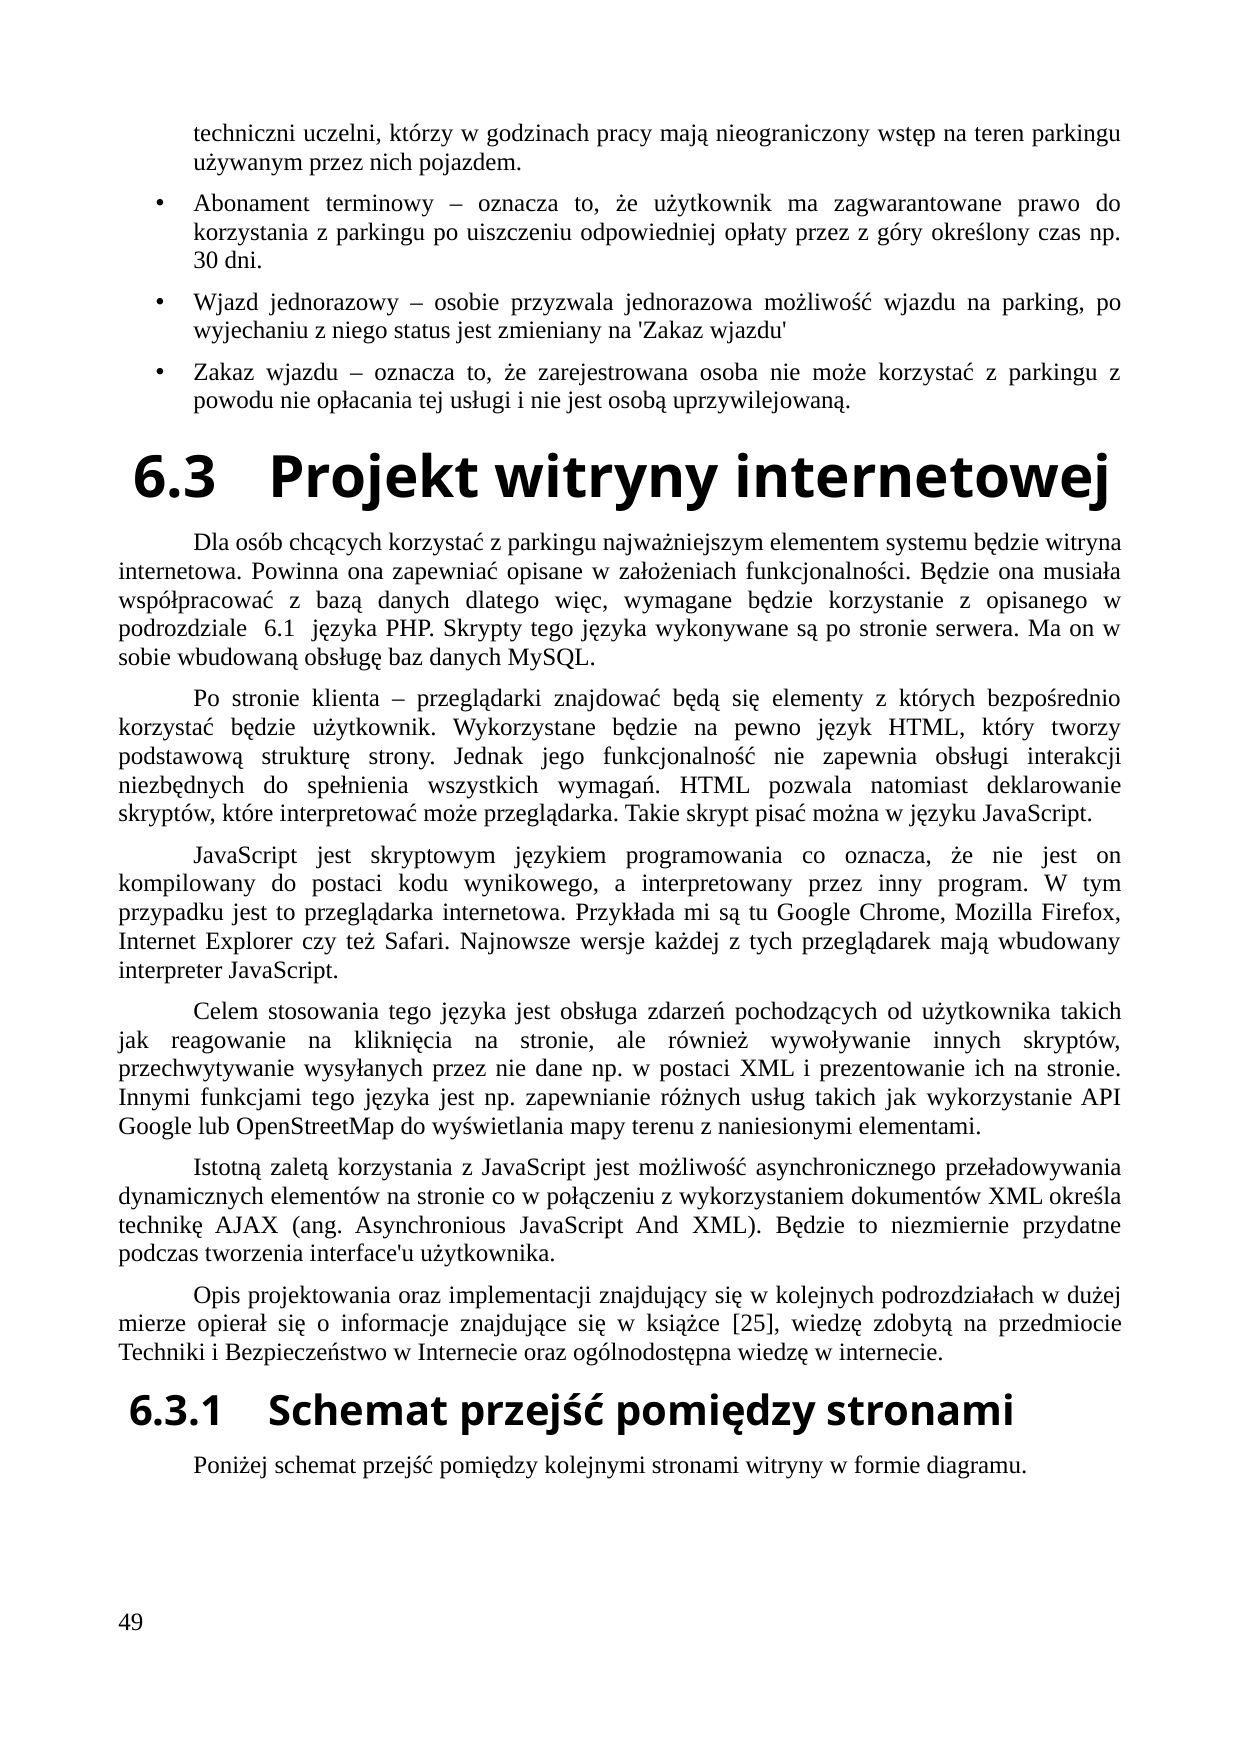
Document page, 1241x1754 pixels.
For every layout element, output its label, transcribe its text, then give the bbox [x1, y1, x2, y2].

text Po stronie klienta – przeglądarki znajdować będą się elementy z których bezpośrednio korzystać będzie użytkownik. Wykorzystane będzie na pewno język HTML, który tworzy podstawową strukturę strony. Jednak jego funkcjonalność nie zapewnia obsługi interakcji niezbędnych do spełnienia wszystkich wymagań. HTML pozwala natomiast deklarowanie skryptów, które interpretować może przeglądarka. Takie skrypt pisać można w języku JavaScript. [118, 683, 1122, 827]
list Wjazd jednorazowy – osobie przyzwala jednorazowa możliwość wjazdu na parking, po wyjechaniu z niego status jest zmieniany na 'Zakaz wjazdu' [156, 287, 1122, 344]
text Celem stosowania tego języka jest obsługa zdarzeń pochodzących od użytkownika takich jak reagowanie na kliknięcia na stronie, ale również wywoływanie innych skryptów, przechwytywanie wysyłanych przez nie dane np. w postaci XML i prezentowanie ich na stronie. Innymi funkcjami tego języka jest np. zapewnianie różnych usług takich jak wykorzystanie API Google lub OpenStreetMap do wyświetlania mapy terenu z naniesionymi elementami. [118, 996, 1122, 1140]
text Dla osób chcących korzystać z parkingu najważniejszym elementem systemu będzie witryna internetowa. Powinna ona zapewniać opisane w założeniach funkcjonalności. Będzie ona musiała współpracować z bazą danych dlatego więc, wymagane będzie korzystanie z opisanego w podrozdziale 6.1 języka PHP. Skrypty tego języka wykonywane są po stronie serwera. Ma on w sobie wbudowaną obsługę baz danych MySQL. [118, 527, 1122, 671]
text Istotną zaletą korzystania z JavaScript jest możliwość asynchronicznego przeładowywania dynamicznych elementów na stronie co w połączeniu z wykorzystaniem dokumentów XML określa technikę AJAX (ang. Asynchronious JavaScript And XML). Będzie to niezmiernie przydatne podczas tworzenia interface'u użytkownika. [118, 1152, 1122, 1267]
text Opis projektowania oraz implementacji znajdujący się w kolejnych podrozdziałach w dużej mierze opierał się o informacje znajdujące się w książce [25], wiedzę zdobytą na przedmiocie Techniki i Bezpieczeństwo w Internecie oraz ogólnodostępna wiedzę w internecie. [118, 1280, 1122, 1366]
subtitle Projekt witryny internetowej [118, 435, 1122, 515]
list Abonament terminowy – oznacza to, że użytkownik ma zagwarantowane prawo do korzystania z parkingu po uiszczeniu odpowiedniej opłaty przez z góry określony czas np. 30 dni. [156, 188, 1122, 274]
text JavaScript jest skryptowym językiem programowania co oznacza, że nie jest on kompilowany do postaci kodu wynikowego, a interpretowany przez inny program. W tym przypadku jest to przeglądarka internetowa. Przykłada mi są tu Google Chrome, Mozilla Firefox, Internet Explorer czy też Safari. Najnowsze wersje każdej z tych przeglądarek mają wbudowany interpreter JavaScript. [118, 840, 1122, 983]
list techniczni uczelni, którzy w godzinach pracy mają nieograniczony wstęp na teren parkingu używanym przez nich pojazdem. [156, 118, 1122, 176]
subtitle Schemat przejść pomiędzy stronami [118, 1381, 1122, 1437]
list Zakaz wjazdu – oznacza to, że zarejestrowana osoba nie może korzystać z parkingu z powodu nie opłacania tej usługi i nie jest osobą uprzywilejowaną. [156, 357, 1122, 414]
text Poniżej schemat przejść pomiędzy kolejnymi stronami witryny w formie diagramu. [118, 1450, 1122, 1478]
